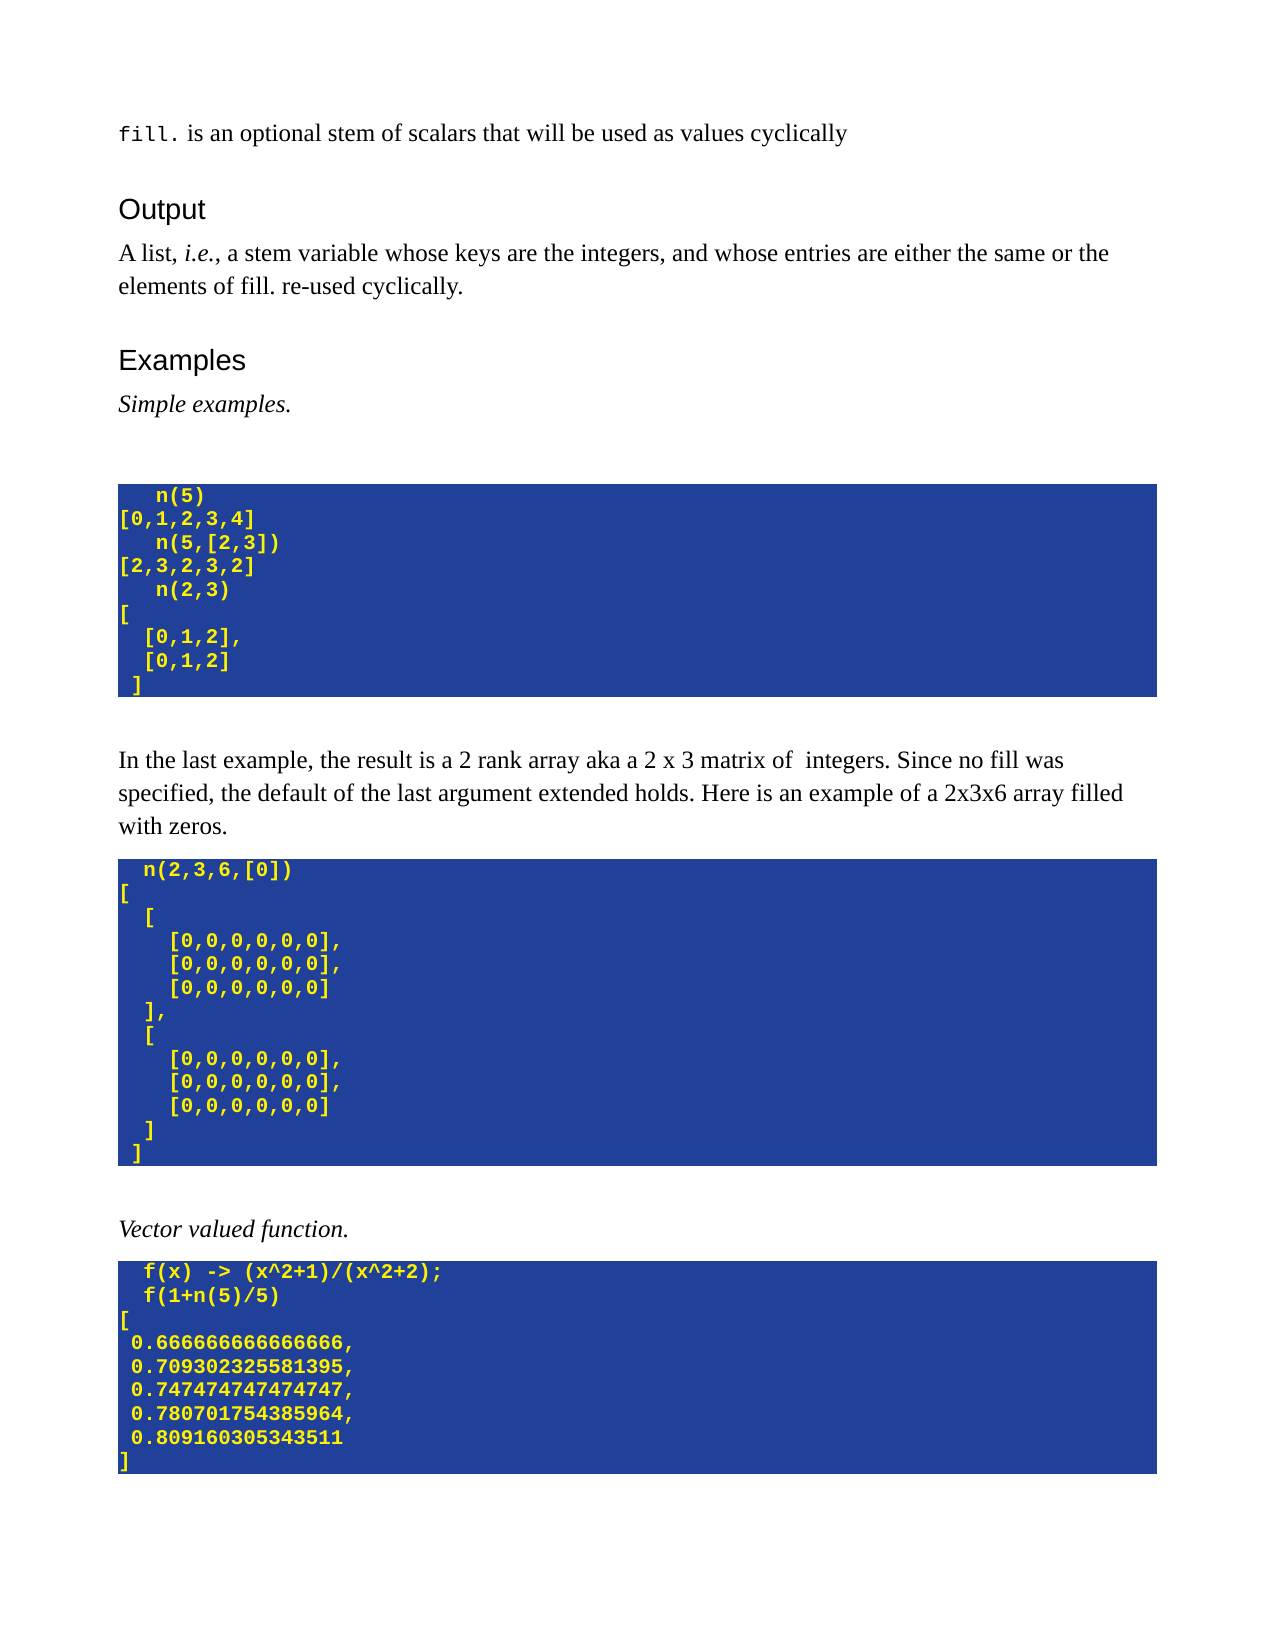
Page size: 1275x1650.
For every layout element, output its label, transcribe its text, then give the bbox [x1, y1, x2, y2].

text f(1+n(5)/5) [118, 1285, 1157, 1308]
text [0,0,0,0,0,0], [118, 1048, 1157, 1071]
text [0,0,0,0,0,0] [118, 1095, 1157, 1119]
text Vector valued function. [118, 1214, 1157, 1242]
text [ [118, 1024, 1157, 1048]
subtitle Output [118, 192, 1157, 225]
text n(2,3) [118, 579, 1157, 603]
text [ [118, 906, 1157, 929]
subtitle Examples [118, 343, 1157, 377]
text ], [118, 1001, 1157, 1024]
text [0,1,2,3,4] [118, 508, 1157, 532]
text 0.747474747474747, [118, 1379, 1157, 1403]
text [0,0,0,0,0,0], [118, 953, 1157, 977]
text n(2,3,6,[0]) [118, 859, 1157, 882]
text ] [118, 1119, 1157, 1142]
text [2,3,2,3,2] [118, 556, 1157, 579]
text n(5,[2,3]) [118, 532, 1157, 556]
text ] [118, 1142, 1157, 1166]
text [ [118, 603, 1157, 626]
text [0,0,0,0,0,0], [118, 929, 1157, 953]
text ] [118, 674, 1157, 697]
text [0,0,0,0,0,0], [118, 1071, 1157, 1095]
text In the last example, the result is a 2 rank array aka a 2 x 3 matrix of integers. Since no fill was specified, the default of the last argument extended holds. Here is an example of a 2x3x6 array filled with zeros. [118, 745, 1157, 840]
text 0.709302325581395, [118, 1356, 1157, 1379]
text [0,0,0,0,0,0] [118, 977, 1157, 1001]
text [0,1,2] [118, 650, 1157, 674]
text [ [118, 882, 1157, 906]
text n(5) [118, 484, 1157, 508]
text 0.780701754385964, [118, 1403, 1157, 1427]
text 0.809160305343511 [118, 1427, 1157, 1450]
text fill. is an optional stem of scalars that will be used as values cyclically [118, 118, 1157, 148]
text Simple examples. [118, 389, 1157, 418]
text ] [118, 1450, 1157, 1474]
text [0,1,2], [118, 626, 1157, 650]
text A list, i.e., a stem variable whose keys are the integers, and whose entries are either the same or the elements of fill. re-used cyclically. [118, 238, 1157, 299]
text f(x) -> (x^2+1)/(x^2+2); [118, 1261, 1157, 1285]
text 0.666666666666666, [118, 1332, 1157, 1356]
text [ [118, 1308, 1157, 1332]
